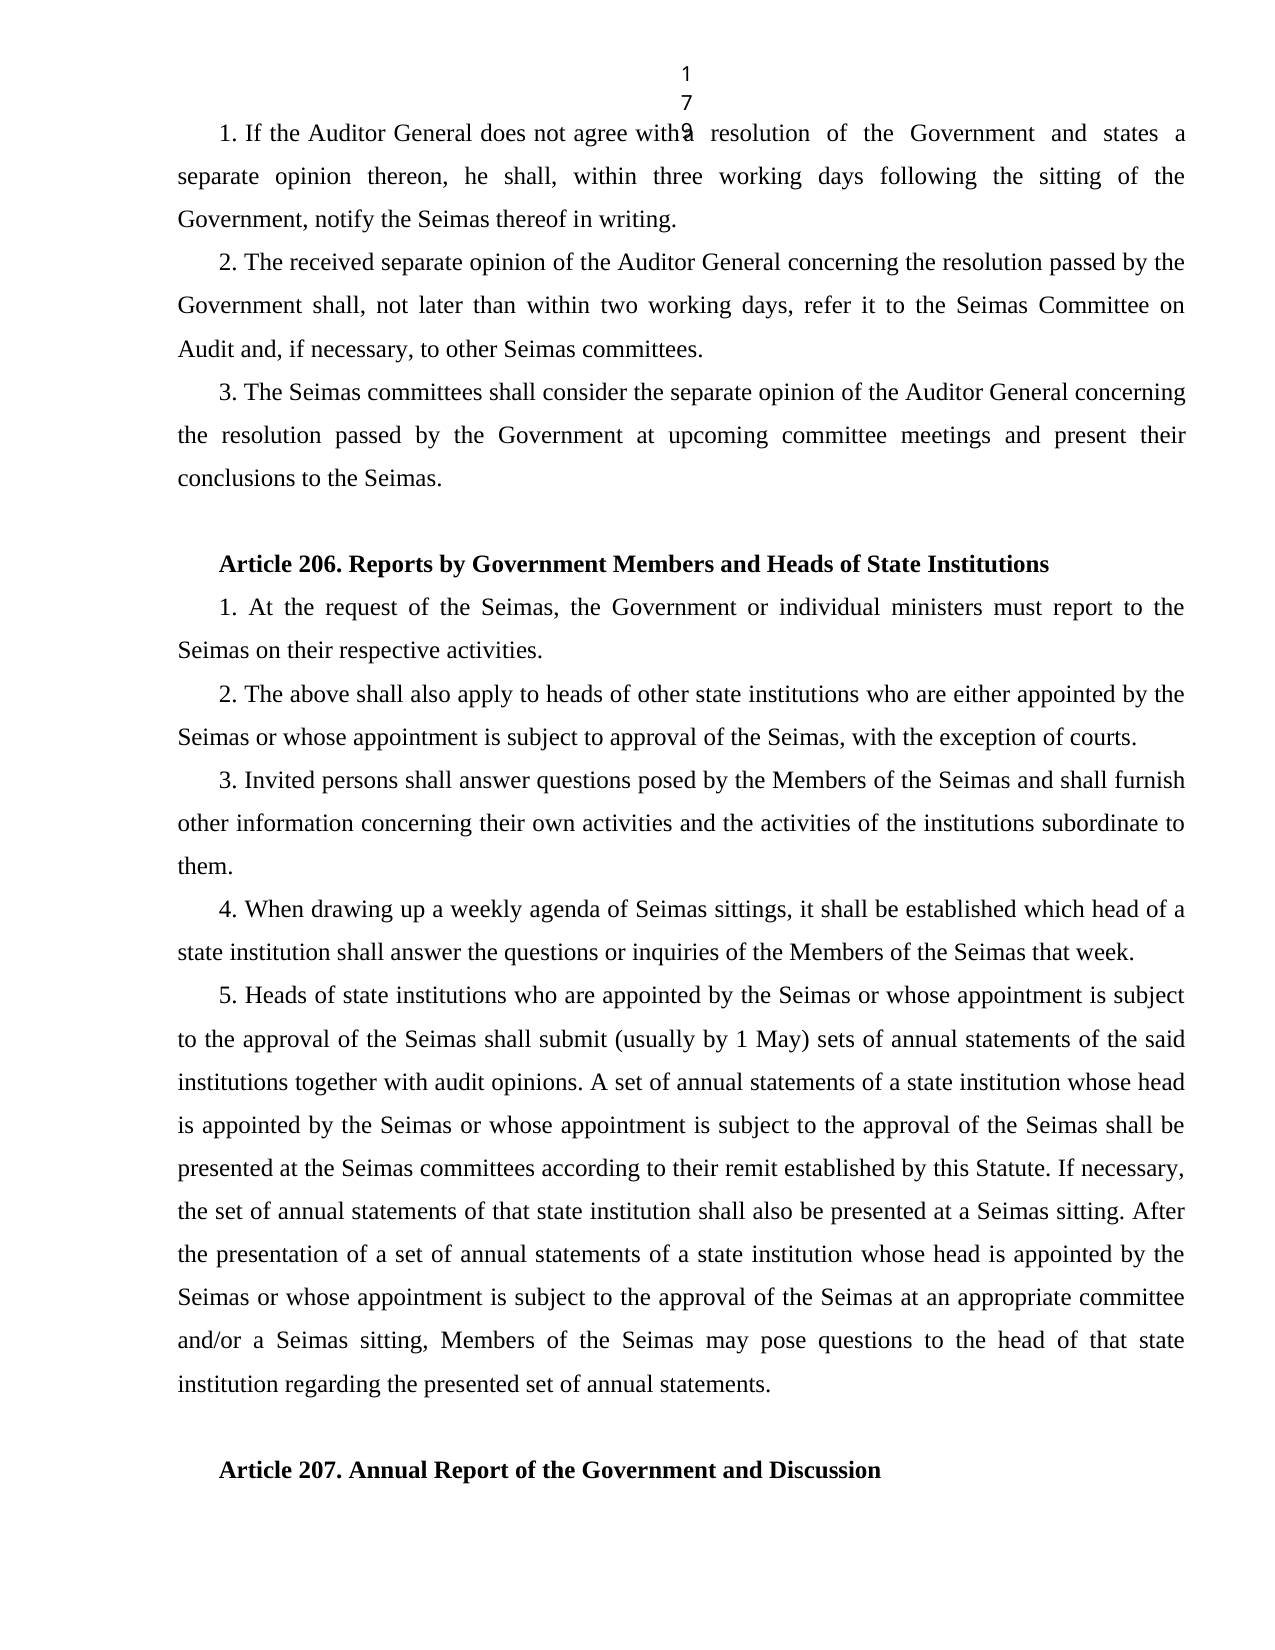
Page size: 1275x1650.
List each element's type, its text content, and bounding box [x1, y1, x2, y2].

text 4. When drawing up a weekly agenda of Seimas sittings, it shall be established which head of a state institution shall answer the questions or inquiries of the Members of the Seimas that week. [177, 894, 1186, 966]
text 2. The above shall also apply to heads of other state institutions who are either appointed by the Seimas or whose appointment is subject to approval of the Seimas, with the exception of courts. [177, 679, 1186, 751]
text Article 207. Annual Report of the Government and Discussion [177, 1455, 1186, 1484]
text 1. If the Auditor General does not agree with a resolution of the Government and states a separate opinion thereon, he shall, within three working days following the sitting of the Government, notify the Seimas thereof in writing. [177, 118, 1186, 233]
text 2. The received separate opinion of the Auditor General concerning the resolution passed by the Government shall, not later than within two working days, refer it to the Seimas Committee on Audit and, if necessary, to other Seimas committees. [177, 247, 1186, 362]
text 3. The Seimas committees shall consider the separate opinion of the Auditor General concerning the resolution passed by the Government at upcoming committee meetings and present their conclusions to the Seimas. [177, 377, 1186, 492]
text 5. Heads of state institutions who are appointed by the Seimas or whose appointment is subject to the approval of the Seimas shall submit (usually by 1 May) sets of annual statements of the said institutions together with audit opinions. A set of annual statements of a state institution whose head is appointed by the Seimas or whose appointment is subject to the approval of the Seimas shall be presented at the Seimas committees according to their remit established by this Statute. If necessary, the set of annual statements of that state institution shall also be presented at a Seimas sitting. After the presentation of a set of annual statements of a state institution whose head is appointed by the Seimas or whose appointment is subject to the approval of the Seimas at an appropriate committee and/or a Seimas sitting, Members of the Seimas may pose questions to the head of that state institution regarding the presented set of annual statements. [177, 981, 1186, 1397]
text 3. Invited persons shall answer questions posed by the Members of the Seimas and shall furnish other information concerning their own activities and the activities of the institutions subordinate to them. [177, 765, 1186, 880]
text Article 206. Reports by Government Members and Heads of State Institutions [177, 549, 1186, 578]
text 1. At the request of the Seimas, the Government or individual ministers must report to the Seimas on their respective activities. [177, 592, 1186, 664]
